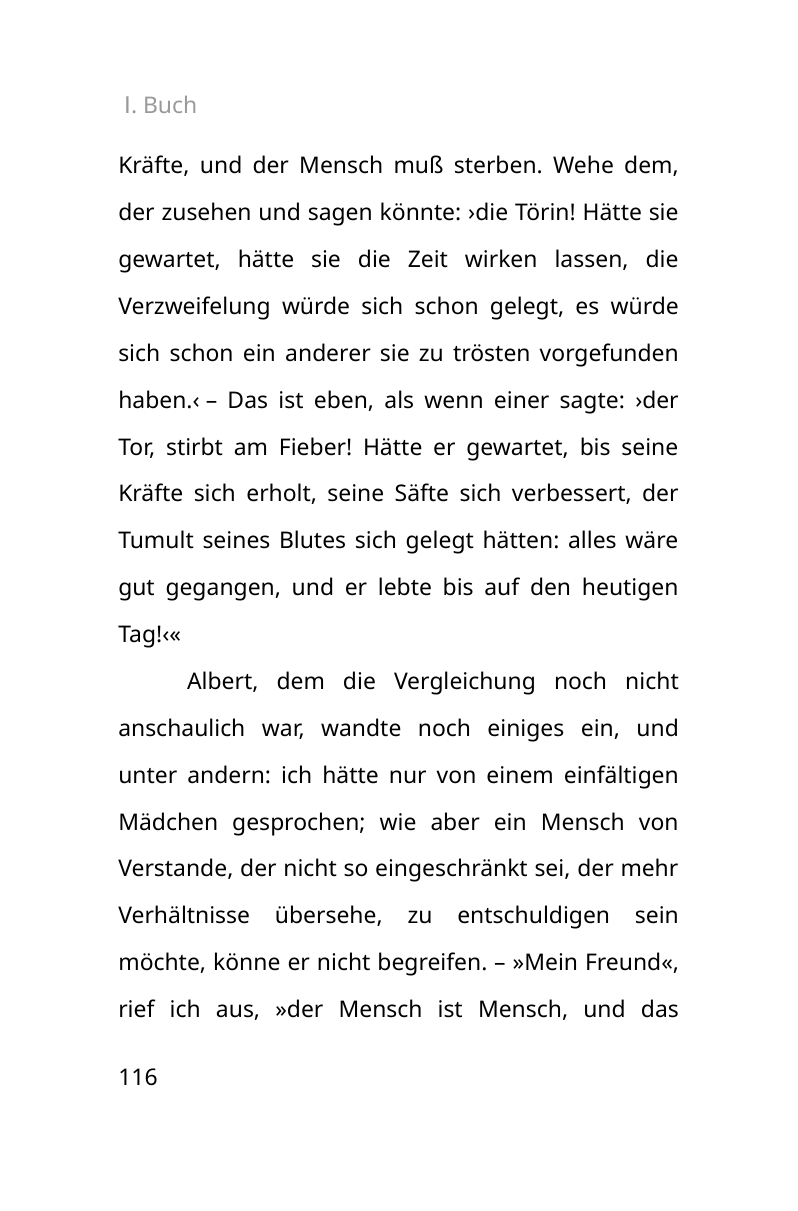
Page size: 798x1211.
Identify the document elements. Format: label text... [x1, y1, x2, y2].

text Albert, dem die Vergleichung noch nicht anschaulich war, wandte noch einiges ein, und unter andern: ich hätte nur von einem einfältigen Mädchen gesprochen; wie aber ein Mensch von Verstande, der nicht so eingeschränkt sei, der mehr Verhältnisse übersehe, zu entschuldigen sein möchte, könne er nicht begreifen. – »Mein Freund«, rief ich aus, »der Mensch ist Mensch, und das [118, 665, 679, 1024]
text Kräfte, und der Mensch muß sterben. Wehe dem, der zusehen und sagen könnte: ›die Törin! Hätte sie gewartet, hätte sie die Zeit wirken lassen, die Verzweifelung würde sich schon gelegt, es würde sich schon ein anderer sie zu trösten vorgefunden haben.‹ – Das ist eben, als wenn einer sagte: ›der Tor, stirbt am Fieber! Hätte er gewartet, bis seine Kräfte sich erholt, seine Säfte sich verbessert, der Tumult seines Blutes sich gelegt hätten: alles wäre gut gegangen, und er lebte bis auf den heutigen Tag!‹« [118, 149, 679, 649]
